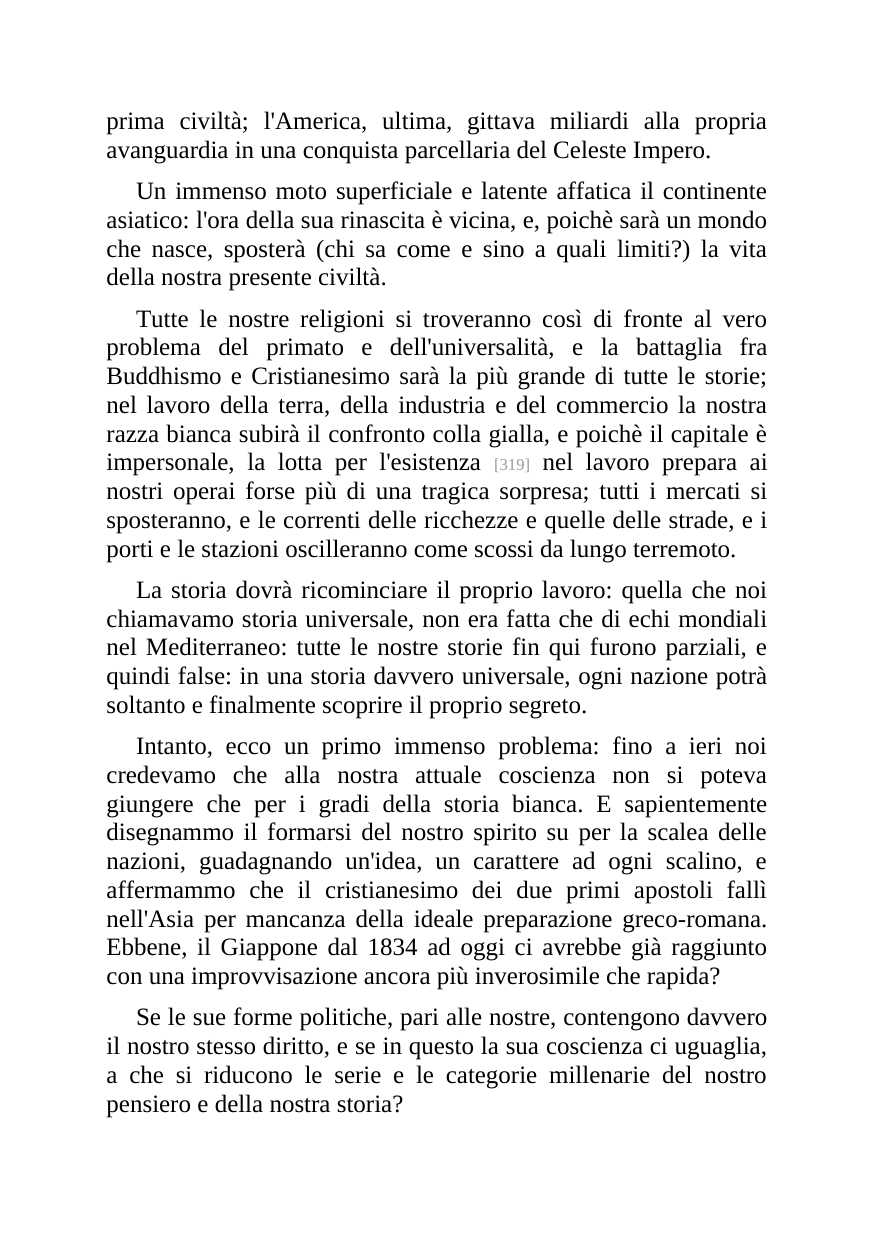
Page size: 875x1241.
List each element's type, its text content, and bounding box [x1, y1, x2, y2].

text prima civiltà; l'America, ultima, gittava miliardi alla propria avanguardia in una conquista parcellaria del Celeste Impero. [106, 106, 768, 164]
text Se le sue forme politiche, pari alle nostre, contengono davvero il nostro stesso diritto, e se in questo la sua coscienza ci uguaglia, a che si riducono le serie e le categorie millenarie del nostro pensiero e della nostra storia? [106, 1002, 768, 1117]
text La storia dovrà ricominciare il proprio lavoro: quella che noi chiamavamo storia universale, non era fatta che di echi mondiali nel Mediterraneo: tutte le nostre storie fin qui furono parziali, e quindi false: in una storia davvero universale, ogni nazione potrà soltanto e finalmente scoprire il proprio segreto. [106, 575, 768, 719]
text Tutte le nostre religioni si troveranno così di fronte al vero problema del primato e dell'universalità, e la battaglia fra Buddhismo e Cristianesimo sarà la più grande di tutte le storie; nel lavoro della terra, della industria e del commercio la nostra razza bianca subirà il confronto colla gialla, e poichè il capitale è impersonale, la lotta per l'esistenza [319] nel lavoro prepara ai nostri operai forse più di una tragica sorpresa; tutti i mercati si sposteranno, e le correnti delle ricchezze e quelle delle strade, e i porti e le stazioni oscilleranno come scossi da lungo terremoto. [106, 304, 768, 562]
text Un immenso moto superficiale e latente affatica il continente asiatico: l'ora della sua rinascita è vicina, e, poichè sarà un mondo che nasce, sposterà (chi sa come e sino a quali limiti?) la vita della nostra presente civiltà. [106, 176, 768, 291]
text Intanto, ecco un primo immenso problema: fino a ieri noi credevamo che alla nostra attuale coscienza non si poteva giungere che per i gradi della storia bianca. E sapientemente disegnammo il formarsi del nostro spirito su per la scalea delle nazioni, guadagnando un'idea, un carattere ad ogni scalino, e affermammo che il cristianesimo dei due primi apostoli fallì nell'Asia per mancanza della ideale preparazione greco-romana. Ebbene, il Giappone dal 1834 ad oggi ci avrebbe già raggiunto con una improvvisazione ancora più inverosimile che rapida? [106, 731, 768, 990]
